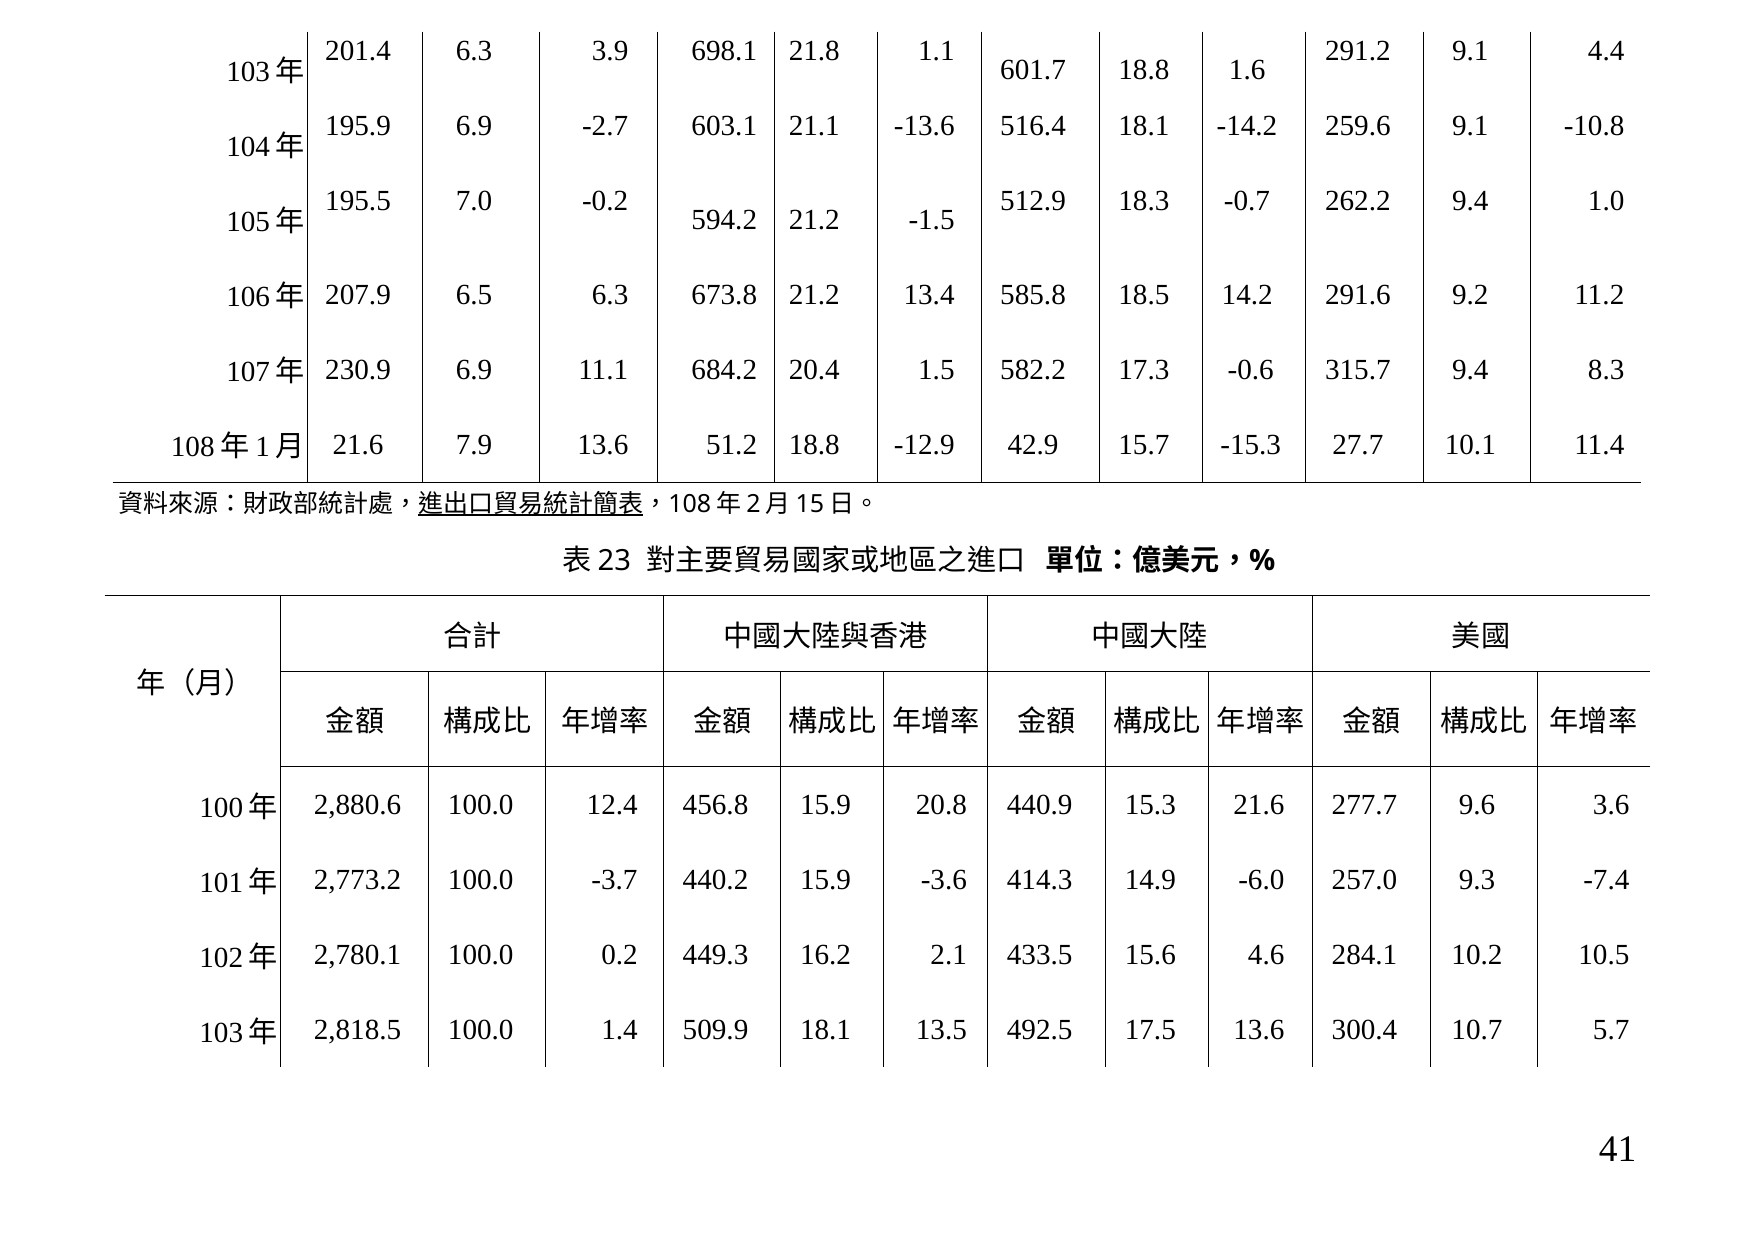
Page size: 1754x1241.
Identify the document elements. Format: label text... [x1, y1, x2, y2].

table_header 中國大陸與香港 [664, 596, 987, 671]
table_cell 10.2 [1431, 917, 1537, 992]
table_cell -10.8 [1531, 107, 1641, 182]
table_cell 18.1 [1100, 107, 1202, 182]
table_cell 100.0 [429, 917, 545, 992]
table_cell 582.2 [982, 332, 1099, 407]
table_cell 0.2 [546, 917, 663, 992]
table_header 中國大陸 [988, 596, 1312, 671]
table_cell 6.9 [423, 107, 539, 182]
table_cell 10.1 [1424, 407, 1530, 482]
table_cell 13.6 [540, 407, 657, 482]
table_cell 104年 [113, 107, 307, 182]
subtitle 表23 對主要貿易國家或地區之進口 單位：億美元，% [118, 520, 1636, 595]
table_cell 18.3 [1100, 182, 1202, 257]
table_cell 257.0 [1313, 842, 1430, 917]
table_cell 20.8 [884, 767, 987, 842]
table_cell 17.3 [1100, 332, 1202, 407]
table_cell 512.9 [982, 182, 1099, 257]
table_cell 金額 [1313, 672, 1430, 766]
table_cell 2,780.1 [281, 917, 428, 992]
table_cell 13.5 [884, 992, 987, 1067]
table_cell 6.9 [423, 332, 539, 407]
table_cell 15.7 [1100, 407, 1202, 482]
table_cell 10.7 [1431, 992, 1537, 1067]
table_cell -0.7 [1203, 182, 1305, 257]
table_cell 11.1 [540, 332, 657, 407]
table_cell 構成比 [1431, 672, 1537, 766]
table_cell 18.8 [775, 407, 877, 482]
table_cell 9.1 [1424, 107, 1530, 182]
table_cell -7.4 [1538, 842, 1649, 917]
table_cell 5.7 [1538, 992, 1649, 1067]
table_cell -2.7 [540, 107, 657, 182]
table_cell 9.3 [1431, 842, 1537, 917]
table_cell 673.8 [658, 257, 774, 332]
table_cell 15.9 [781, 842, 883, 917]
table_cell 492.5 [988, 992, 1105, 1067]
table_cell 516.4 [982, 107, 1099, 182]
table_cell -13.6 [878, 107, 981, 182]
table_header 合計 [281, 596, 663, 671]
table_cell -6.0 [1209, 842, 1312, 917]
table_cell 2,773.2 [281, 842, 428, 917]
table_cell 300.4 [1313, 992, 1430, 1067]
table_cell -0.6 [1203, 332, 1305, 407]
table_cell 4.4 [1531, 32, 1641, 107]
table_cell 11.2 [1531, 257, 1641, 332]
table_cell 13.6 [1209, 992, 1312, 1067]
table_cell 603.1 [658, 107, 774, 182]
table_cell 21.1 [775, 107, 877, 182]
table_cell 107年 [113, 332, 307, 407]
text 資料來源：財政部統計處，進出口貿易統計簡表，108年2月15日。 [118, 483, 1636, 520]
table_cell 284.1 [1313, 917, 1430, 992]
table_cell 100.0 [429, 992, 545, 1067]
table_cell 315.7 [1306, 332, 1423, 407]
table_cell 100.0 [429, 842, 545, 917]
table_cell 509.9 [664, 992, 780, 1067]
table_cell 230.9 [308, 332, 422, 407]
table_cell 601.7 [982, 32, 1099, 107]
table_cell 100.0 [429, 767, 545, 842]
table_cell 291.2 [1306, 32, 1423, 107]
table_cell 18.5 [1100, 257, 1202, 332]
table_cell 27.7 [1306, 407, 1423, 482]
table_cell -3.6 [884, 842, 987, 917]
table_cell 1.5 [878, 332, 981, 407]
table_cell 21.6 [308, 407, 422, 482]
table_cell 10.5 [1538, 917, 1649, 992]
table_cell 構成比 [781, 672, 883, 766]
table_cell 102年 [105, 917, 280, 992]
table_cell 414.3 [988, 842, 1105, 917]
table_cell 207.9 [308, 257, 422, 332]
table_cell 年增率 [1209, 672, 1312, 766]
table_cell 684.2 [658, 332, 774, 407]
table_cell 2,818.5 [281, 992, 428, 1067]
table_cell 259.6 [1306, 107, 1423, 182]
table_cell 433.5 [988, 917, 1105, 992]
table_cell 年增率 [1538, 672, 1649, 766]
table_cell 3.6 [1538, 767, 1649, 842]
table_cell 291.6 [1306, 257, 1423, 332]
table_cell 金額 [281, 672, 428, 766]
table_header 年（月） [105, 596, 280, 766]
table_cell 9.1 [1424, 32, 1530, 107]
table_cell 16.2 [781, 917, 883, 992]
table_cell 11.4 [1531, 407, 1641, 482]
table_cell 9.6 [1431, 767, 1537, 842]
table_cell 100年 [105, 766, 280, 842]
table_cell 456.8 [664, 767, 780, 842]
table_cell 201.4 [308, 32, 422, 107]
table_cell 13.4 [878, 257, 981, 332]
table_cell 7.0 [423, 182, 539, 257]
table_cell 6.3 [540, 257, 657, 332]
table_cell 51.2 [658, 407, 774, 482]
table_cell 18.8 [1100, 32, 1202, 107]
table_cell 21.2 [775, 257, 877, 332]
table_cell 103年 [105, 992, 280, 1067]
table_cell 42.9 [982, 407, 1099, 482]
table_cell 15.9 [781, 767, 883, 842]
table_cell 14.2 [1203, 257, 1305, 332]
table_cell 6.5 [423, 257, 539, 332]
table_cell 2,880.6 [281, 767, 428, 842]
table_cell -0.2 [540, 182, 657, 257]
table_cell 1.1 [878, 32, 981, 107]
table_cell 12.4 [546, 767, 663, 842]
table_cell 195.5 [308, 182, 422, 257]
table_cell -3.7 [546, 842, 663, 917]
table_cell 594.2 [658, 182, 774, 257]
table_cell 585.8 [982, 257, 1099, 332]
table_cell 277.7 [1313, 767, 1430, 842]
table_cell 15.3 [1106, 767, 1208, 842]
table_cell 440.2 [664, 842, 780, 917]
table_cell 7.9 [423, 407, 539, 482]
table_cell 18.1 [781, 992, 883, 1067]
table_cell -12.9 [878, 407, 981, 482]
table_cell 108年1月 [113, 407, 307, 482]
table_cell 金額 [664, 672, 780, 766]
table_cell 6.3 [423, 32, 539, 107]
table_cell 14.9 [1106, 842, 1208, 917]
table_cell -15.3 [1203, 407, 1305, 482]
table_cell 3.9 [540, 32, 657, 107]
table_cell 103年 [113, 32, 307, 107]
table_cell 20.4 [775, 332, 877, 407]
table_cell 195.9 [308, 107, 422, 182]
table_cell 構成比 [1106, 672, 1208, 766]
table_cell -14.2 [1203, 107, 1305, 182]
table_cell 106年 [113, 257, 307, 332]
table_cell 9.4 [1424, 182, 1530, 257]
table_cell 21.8 [775, 32, 877, 107]
table_cell 1.0 [1531, 182, 1641, 257]
table_cell 449.3 [664, 917, 780, 992]
table_cell 9.2 [1424, 257, 1530, 332]
table_cell 21.6 [1209, 767, 1312, 842]
table_cell 年增率 [884, 672, 987, 766]
table_cell 17.5 [1106, 992, 1208, 1067]
table_cell 101年 [105, 842, 280, 917]
table_cell 262.2 [1306, 182, 1423, 257]
table_cell 440.9 [988, 767, 1105, 842]
table_cell 1.6 [1203, 32, 1305, 107]
table_cell 構成比 [429, 672, 545, 766]
table_cell 698.1 [658, 32, 774, 107]
table_cell 1.4 [546, 992, 663, 1067]
table_cell 年增率 [546, 672, 663, 766]
table_cell -1.5 [878, 182, 981, 257]
table_cell 金額 [988, 672, 1105, 766]
table_cell 105年 [113, 182, 307, 257]
table_header 美國 [1313, 596, 1649, 671]
table_cell 15.6 [1106, 917, 1208, 992]
table_cell 21.2 [775, 182, 877, 257]
table_cell 8.3 [1531, 332, 1641, 407]
table_cell 4.6 [1209, 917, 1312, 992]
table_cell 9.4 [1424, 332, 1530, 407]
table_cell 2.1 [884, 917, 987, 992]
